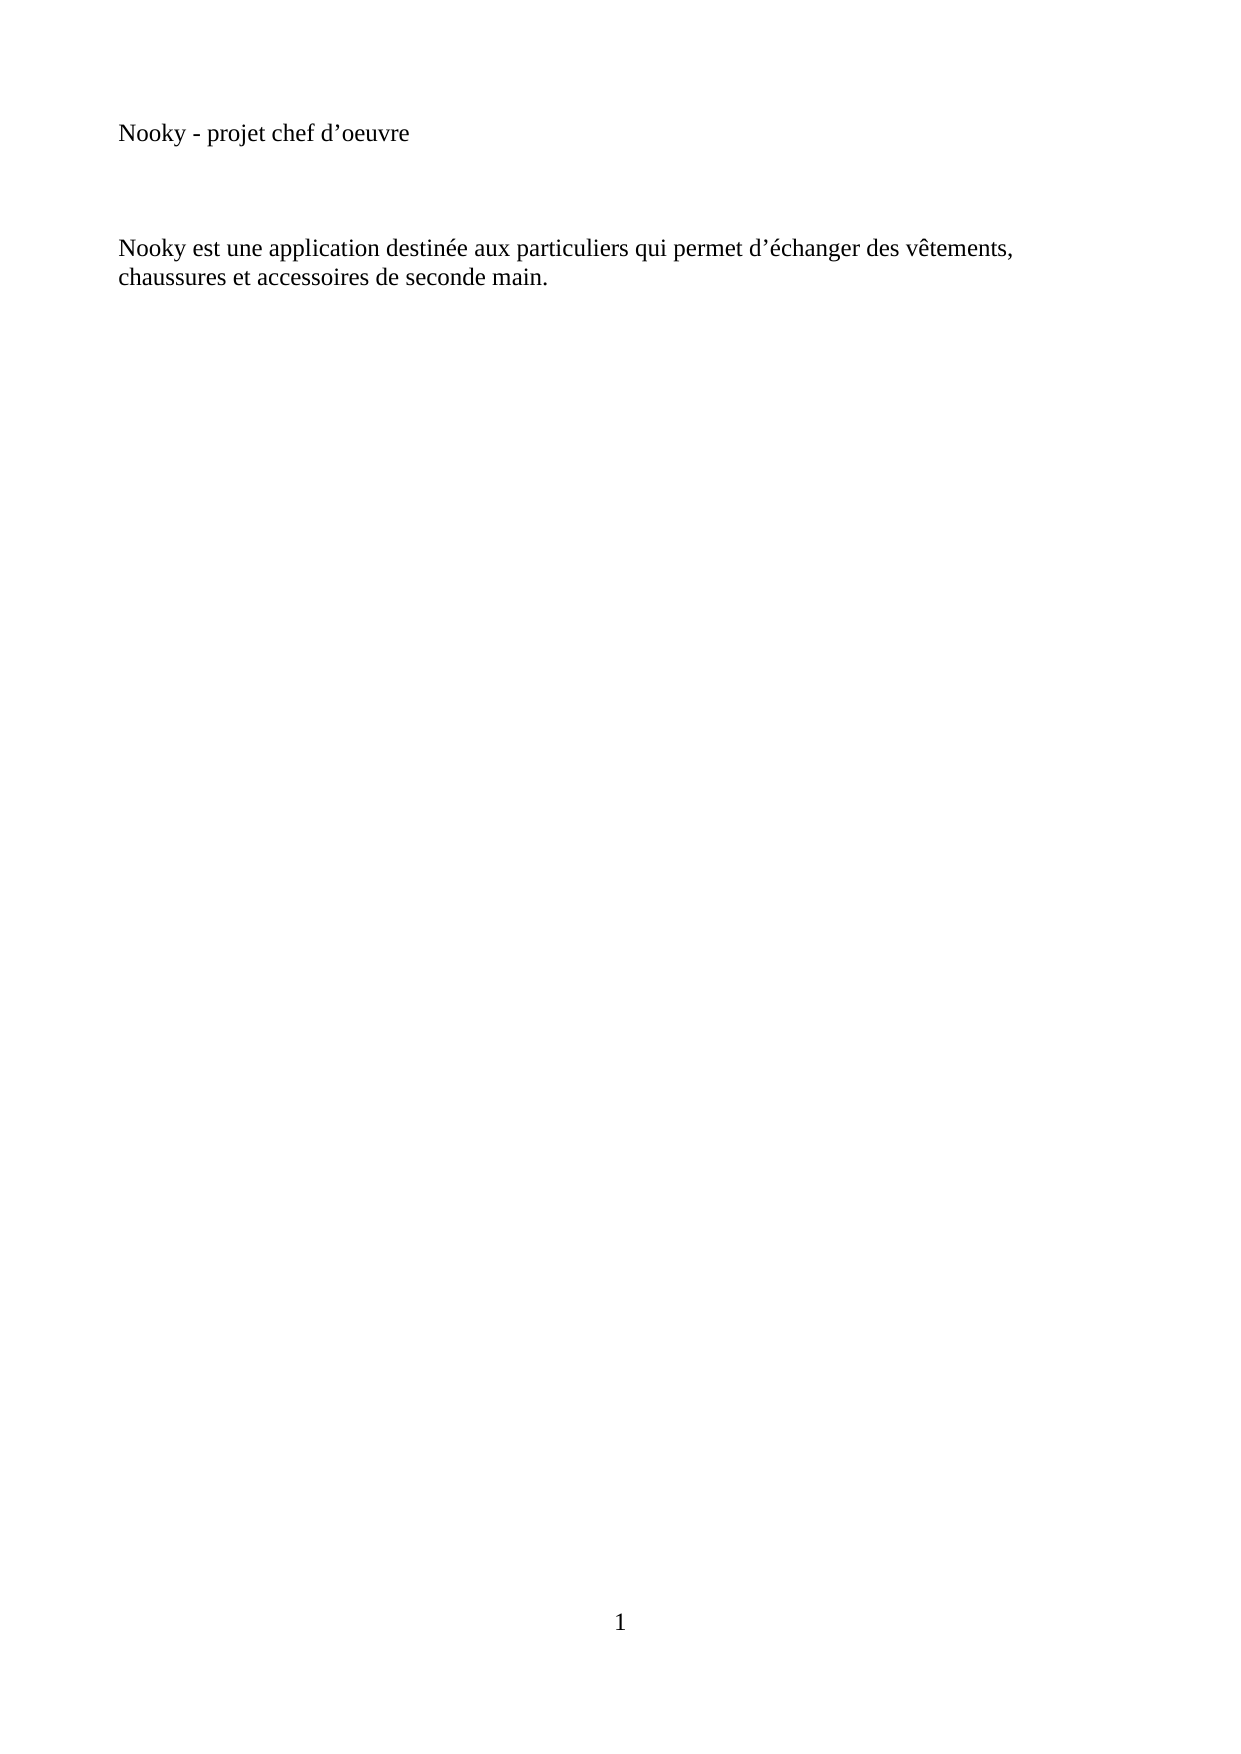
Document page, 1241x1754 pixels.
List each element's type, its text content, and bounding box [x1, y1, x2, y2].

text Nooky est une application destinée aux particuliers qui permet d’échanger des vêtements, chaussures et accessoires de seconde main. [118, 233, 1122, 291]
text Nooky - projet chef d’oeuvre [118, 118, 1122, 147]
